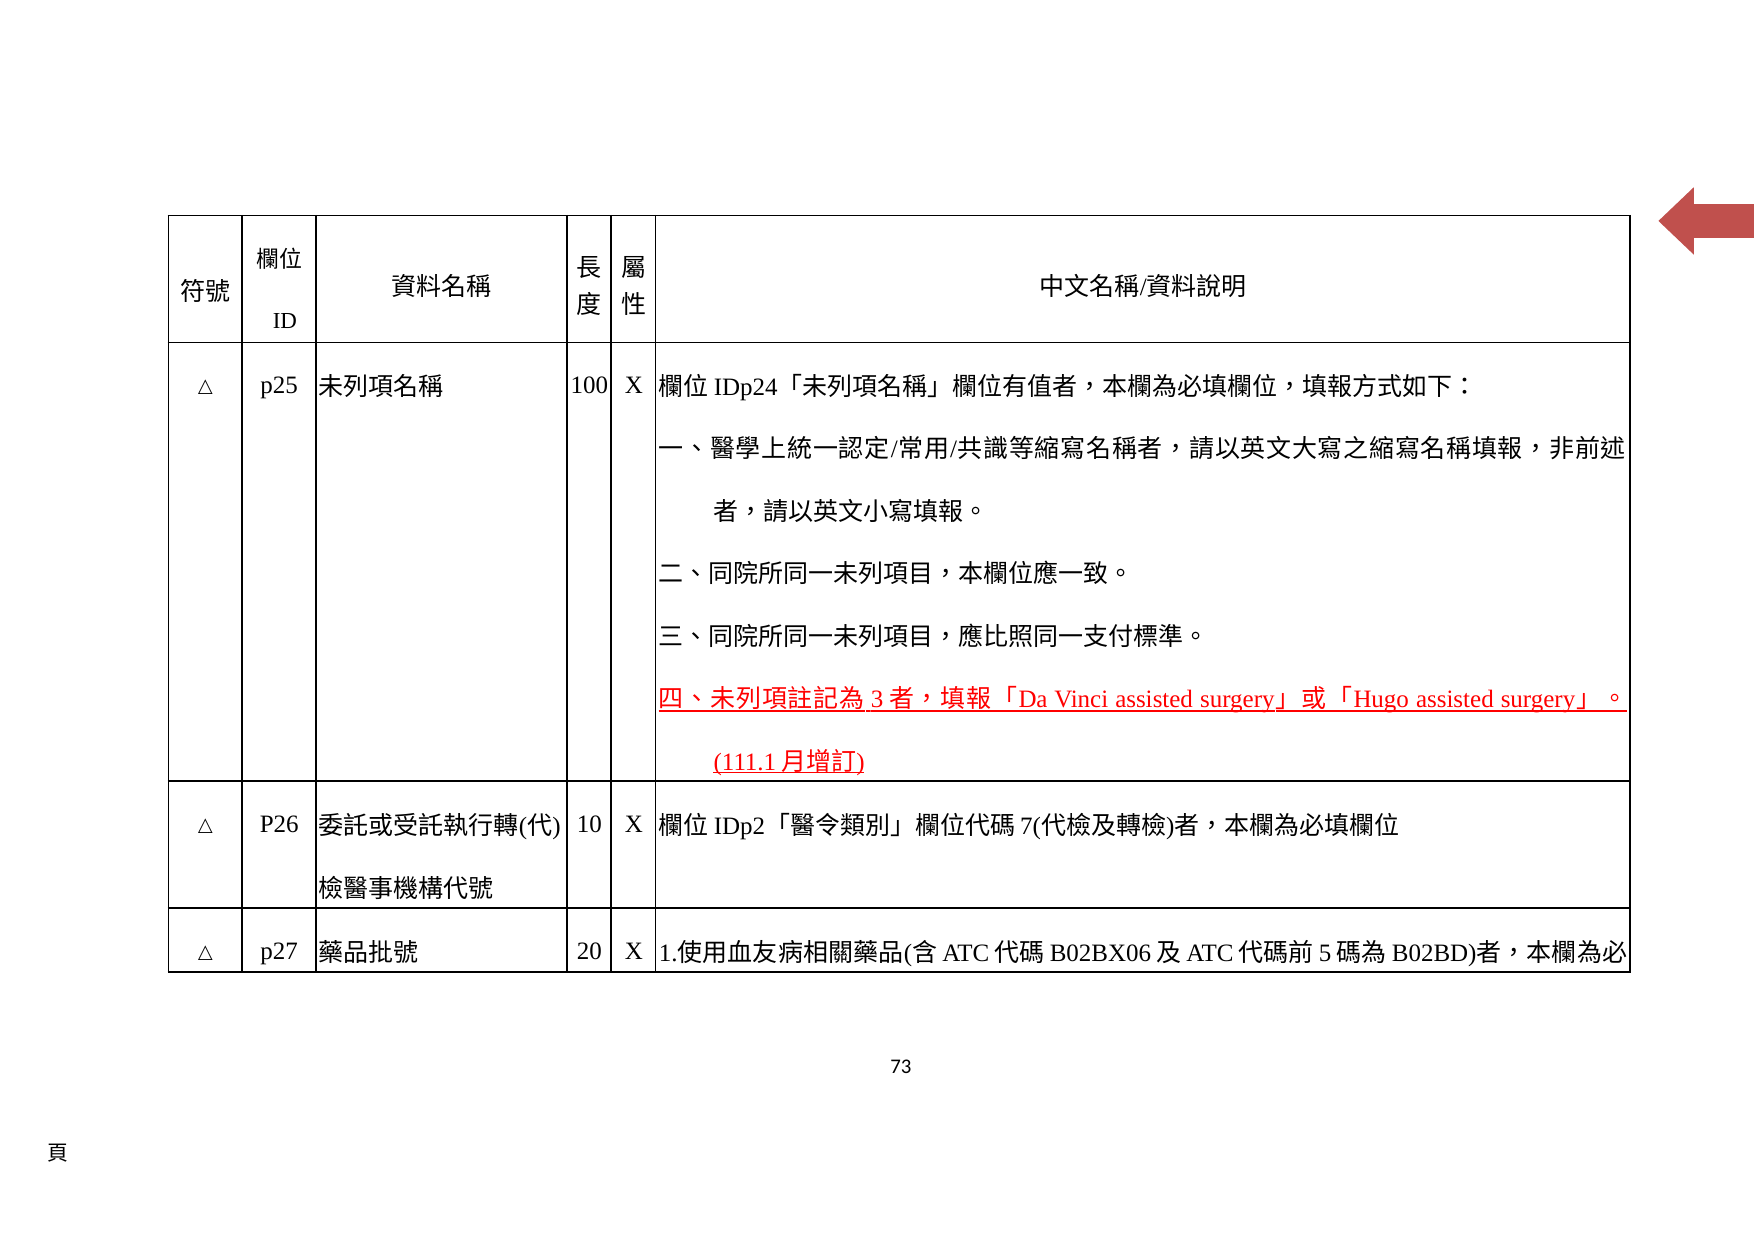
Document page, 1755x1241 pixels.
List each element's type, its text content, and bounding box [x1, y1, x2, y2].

table_header 屬性 [612, 216, 655, 341]
table_cell X [612, 909, 655, 971]
table_cell 藥品批號 [317, 909, 566, 971]
table_cell 未列項名稱 [317, 343, 566, 780]
table_cell △ [169, 909, 241, 971]
table_cell 委託或受託執行轉(代)檢醫事機構代號 [317, 782, 566, 907]
table_cell 1.使用血友病相關藥品(含ATC代碼B02BX06及ATC代碼前5碼為B02BD)者，本欄為必 [656, 909, 1629, 971]
table_header 長度 [568, 216, 610, 341]
table_cell X [612, 782, 655, 907]
table_cell p27 [243, 909, 315, 971]
table_header 欄位 ID [243, 216, 315, 341]
table_cell 20 [568, 909, 610, 971]
table_cell X [612, 343, 655, 780]
table_cell 欄位IDp2「醫令類別」欄位代碼7(代檢及轉檢)者，本欄為必填欄位 [656, 782, 1629, 907]
table_cell 10 [568, 782, 610, 907]
table_cell 欄位IDp24「未列項名稱」欄位有值者，本欄為必填欄位，填報方式如下： 一、醫學上統一認定/常用/共識等縮寫名稱者，請以英文大寫之縮寫名稱填報，非前述者，請以英文小寫填報。 二、同院所同一未列項目，本欄位應一致。 三、同院所同一未列項目，應比照同一支付標準。 四、未列項註記為3者，填報「Da Vinci assisted surgery」或「Hugo assisted surgery」。(111.1月增訂) [656, 343, 1629, 780]
table_header 符號 [169, 216, 241, 341]
table_header 資料名稱 [317, 216, 566, 341]
table_cell △ [169, 782, 241, 907]
table_header 中文名稱/資料說明 [656, 216, 1629, 341]
table_cell p25 [243, 343, 315, 780]
table_cell △ [169, 343, 241, 780]
table_cell P26 [243, 782, 315, 907]
table_cell 100 [568, 343, 610, 780]
